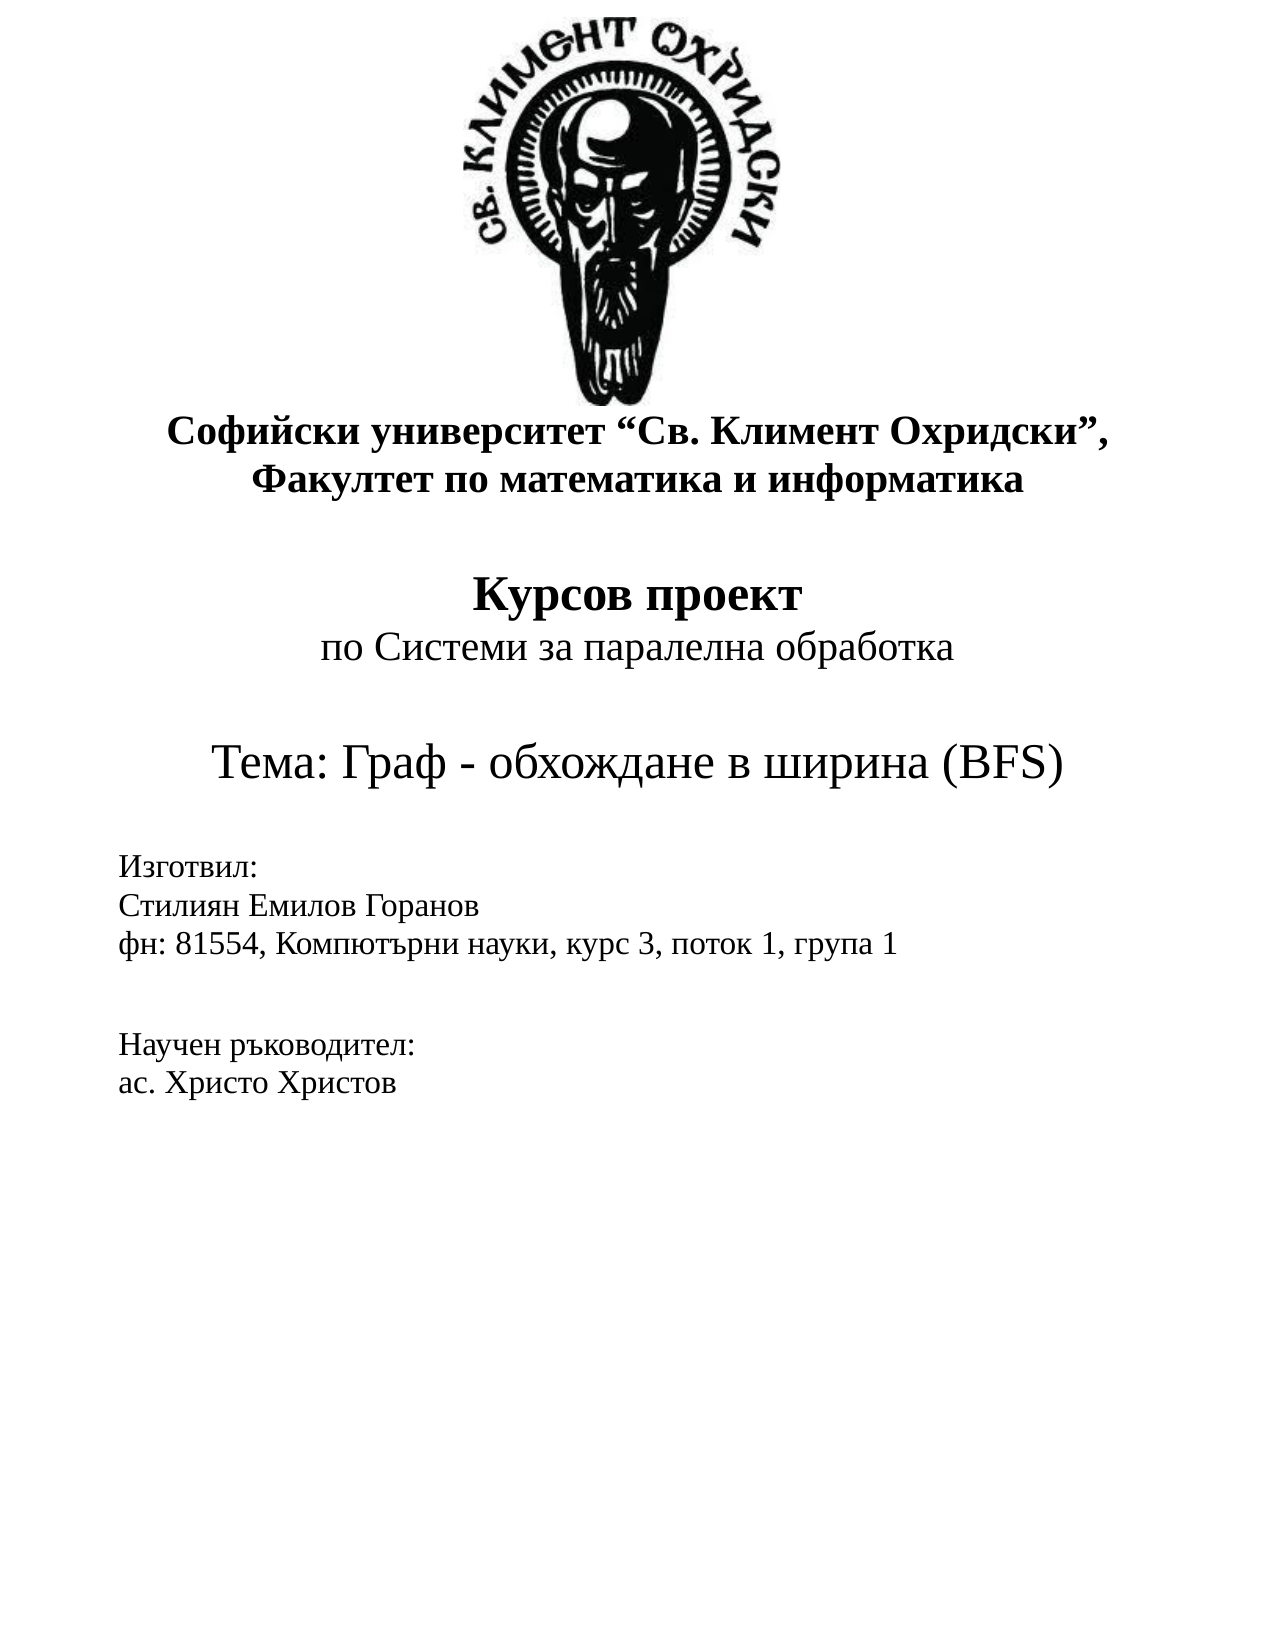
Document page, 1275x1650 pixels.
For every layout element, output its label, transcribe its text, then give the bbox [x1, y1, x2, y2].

picture [463, 17, 781, 406]
text Софийски университет “Св. Климент Охридски”, [118, 406, 1157, 453]
text Тема: Граф - обхождане в ширина (BFS) [118, 731, 1157, 789]
text Изготвил: [118, 846, 1157, 885]
text ас. Христо Христов [118, 1062, 1157, 1100]
text фн: 81554, Компютърни науки, курс 3, поток 1, група 1 [118, 923, 1157, 961]
text Научен ръководител: [118, 1024, 1157, 1062]
text Факултет по математика и информатика [118, 453, 1157, 501]
text Стилиян Емилов Горанов [118, 885, 1157, 923]
text по Системи за паралелна обработка [118, 621, 1157, 669]
text Курсов проект [118, 564, 1157, 621]
